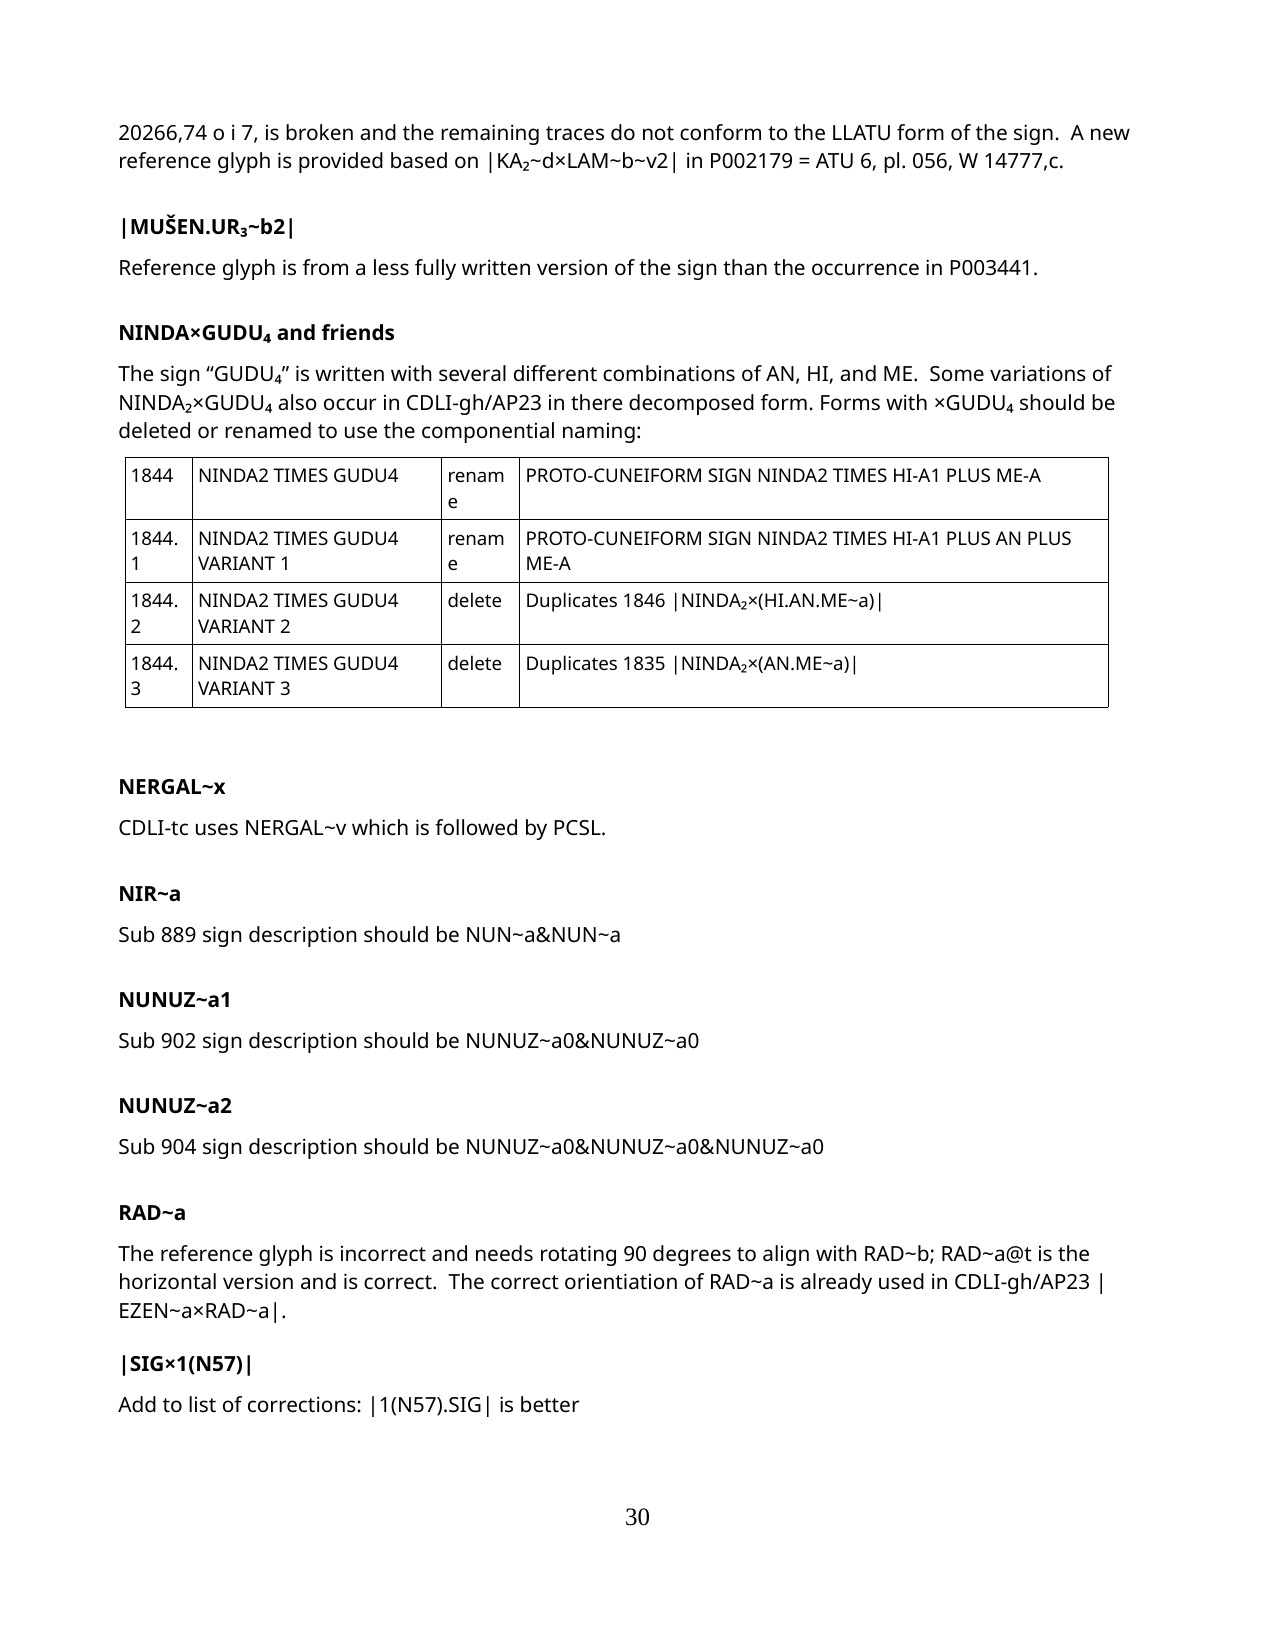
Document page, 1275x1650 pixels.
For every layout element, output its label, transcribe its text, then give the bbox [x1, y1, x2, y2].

table_cell delete [442, 583, 519, 644]
subtitle NERGAL~x [118, 772, 1157, 801]
subtitle NINDA×GUDU₄ and friends [118, 318, 1157, 347]
table_cell NINDA2 TIMES GUDU4 VARIANT 1 [193, 520, 441, 582]
table_cell rename [442, 520, 519, 582]
table_cell 1844.3 [126, 645, 192, 707]
text The sign “GUDU₄” is written with several different combinations of AN, HI, and ME. Some variations of NINDA₂×GUDU₄ also occur in CDLI-gh/AP23 in there decomposed form. Forms with ×GUDU₄ should be deleted or renamed to use the componential naming: [118, 359, 1157, 444]
table_cell NINDA2 TIMES GUDU4 VARIANT 2 [193, 583, 441, 644]
text Sub 904 sign description should be NUNUZ~a0&NUNUZ~a0&NUNUZ~a0 [118, 1132, 1157, 1161]
text CDLI-tc uses NERGAL~v which is followed by PCSL. [118, 813, 1157, 842]
table_header rename [442, 458, 519, 519]
table_cell NINDA2 TIMES GUDU4 VARIANT 3 [193, 645, 441, 707]
table_header NINDA2 TIMES GUDU4 [193, 458, 441, 519]
subtitle |SIG×1(N57)| [118, 1349, 1157, 1378]
table_cell 1844.1 [126, 520, 192, 582]
table_cell delete [442, 645, 519, 707]
subtitle |MUŠEN.UR₃~b2| [118, 212, 1157, 240]
table_cell Duplicates 1846 |NINDA₂×(HI.AN.ME~a)| [520, 583, 1108, 644]
text Sub 889 sign description should be NUN~a&NUN~a [118, 920, 1157, 948]
table_header 1844 [126, 458, 192, 519]
subtitle NUNUZ~a1 [118, 985, 1157, 1014]
table_cell 1844.2 [126, 583, 192, 644]
text Sub 902 sign description should be NUNUZ~a0&NUNUZ~a0 [118, 1026, 1157, 1054]
subtitle NUNUZ~a2 [118, 1092, 1157, 1120]
text Reference glyph is from a less fully written version of the sign than the occurrence in P003441. [118, 253, 1157, 281]
table_cell Duplicates 1835 |NINDA₂×(AN.ME~a)| [520, 645, 1108, 707]
table_header PROTO-CUNEIFORM SIGN NINDA2 TIMES HI-A1 PLUS ME-A [520, 458, 1108, 519]
text The reference glyph is incorrect and needs rotating 90 degrees to align with RAD~b; RAD~a@t is the horizontal version and is correct. The correct orientiation of RAD~a is already used in CDLI-gh/AP23 |EZEN~a×RAD~a|. [118, 1239, 1157, 1324]
subtitle RAD~a [118, 1198, 1157, 1226]
table_cell PROTO-CUNEIFORM SIGN NINDA2 TIMES HI-A1 PLUS AN PLUS ME-A [520, 520, 1108, 582]
text Add to list of corrections: |1(N57).SIG| is better [118, 1390, 1157, 1418]
subtitle NIR~a [118, 879, 1157, 907]
text 20266,74 o i 7, is broken and the remaining traces do not conform to the LLATU form of the sign. A new reference glyph is provided based on |KA₂~d×LAM~b~v2| in P002179 = ATU 6, pl. 056, W 14777,c. [118, 118, 1157, 175]
